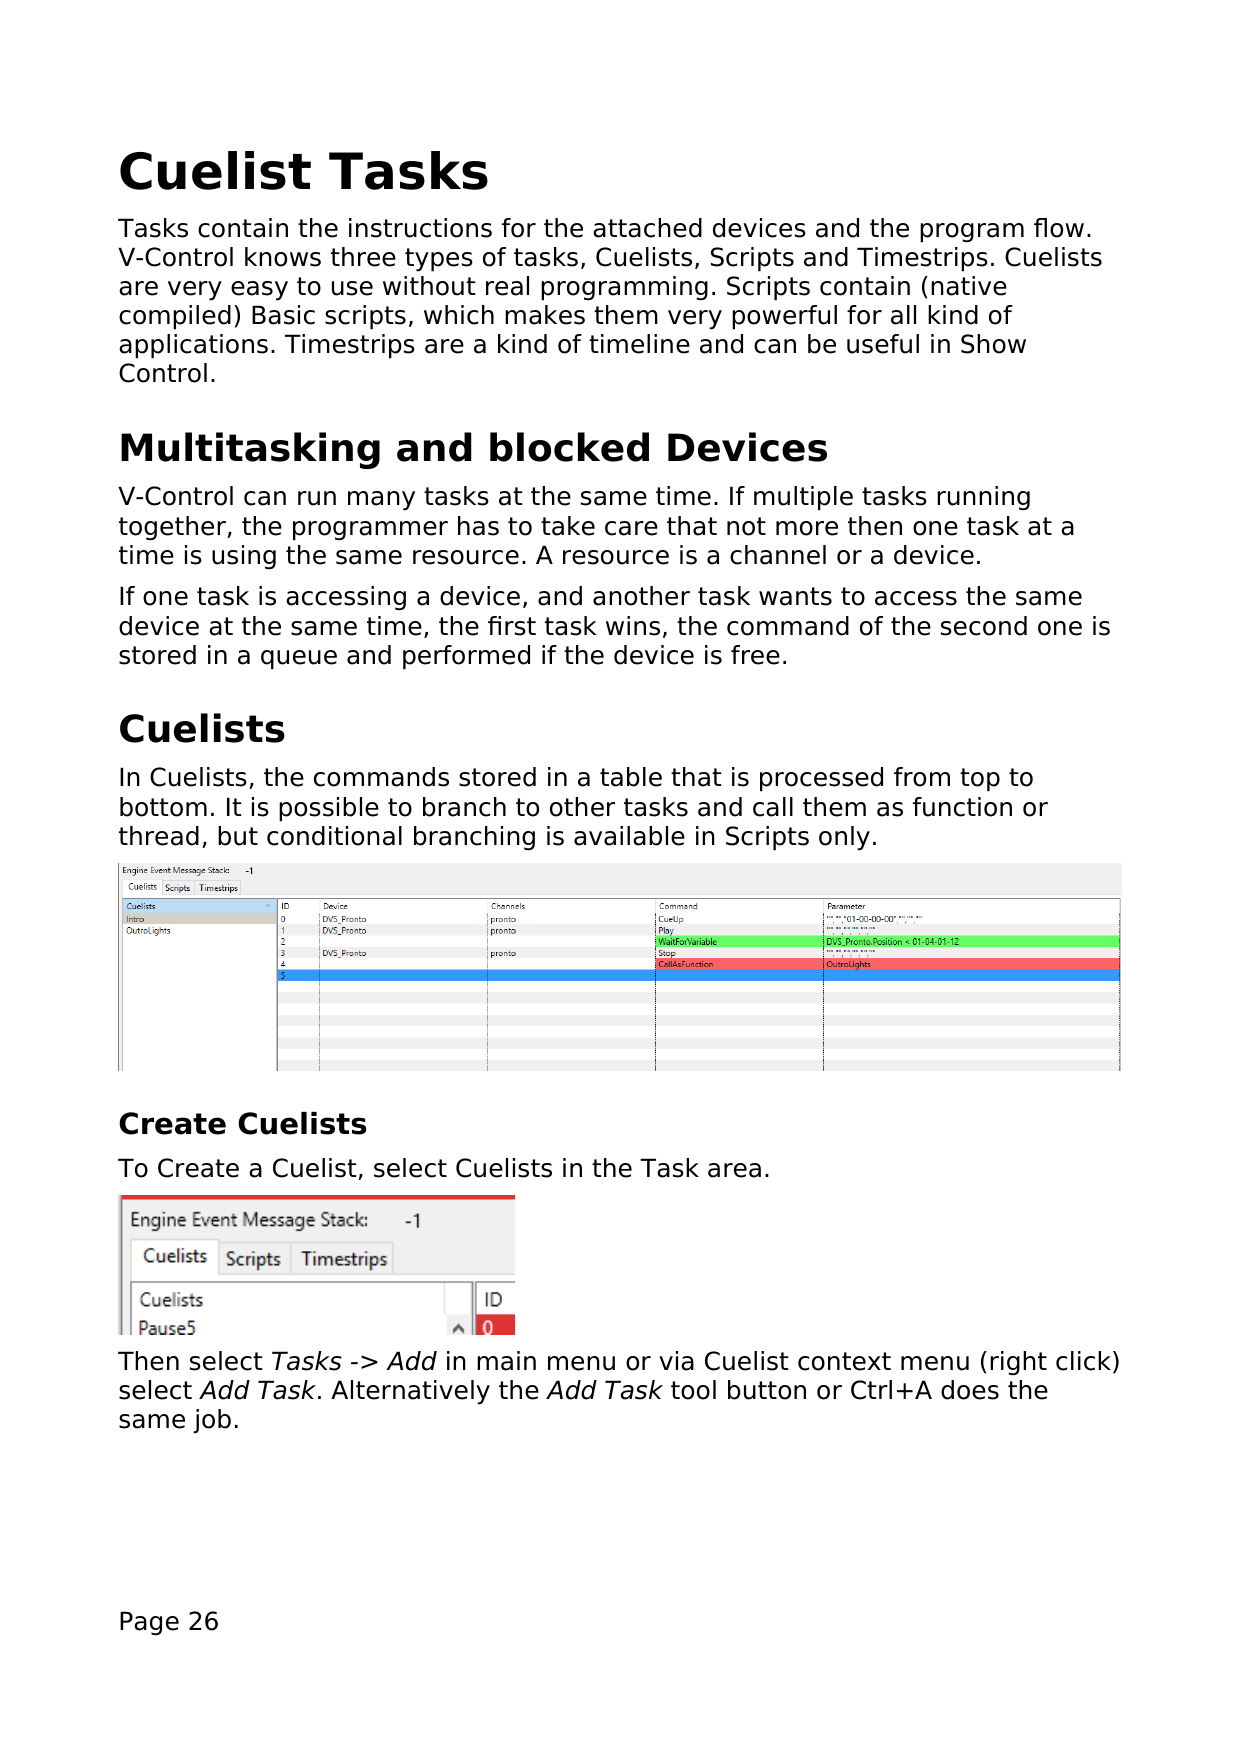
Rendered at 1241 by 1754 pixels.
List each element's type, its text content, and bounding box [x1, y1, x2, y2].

picture [118, 1195, 515, 1335]
subtitle Create Cuelists [118, 1108, 1122, 1142]
text Then select Tasks -> Add in main menu or via Cuelist context menu (right click) select Add Task. Alternatively the Add Task tool button or Ctrl+A does the same job. [118, 1347, 1122, 1435]
text To Create a Cuelist, select Cuelists in the Task area. [118, 1154, 1122, 1183]
text V-Control can run many tasks at the same time. If multiple tasks running together, the programmer has to take care that not more then one task at a time is using the same resource. A resource is a channel or a device. [118, 482, 1122, 570]
subtitle Cuelist Tasks [118, 143, 1122, 201]
text Tasks contain the instructions for the attached devices and the program flow. V-Control knows three types of tasks, Cuelists, Scripts and Timestrips. Cuelists are very easy to use without real programming. Scripts contain (native compiled) Basic scripts, which makes them very powerful for all kind of applications. Timestrips are a kind of timeline and can be useful in Show Control. [118, 214, 1122, 389]
text In Cuelists, the commands stored in a table that is processed from top to bottom. It is possible to branch to other tasks and call them as function or thread, but conditional branching is available in Scripts only. [118, 764, 1122, 851]
text If one task is accessing a device, and another task wants to access the same device at the same time, the first task wins, the command of the second one is stored in a queue and performed if the device is free. [118, 582, 1122, 670]
subtitle Cuelists [118, 707, 1122, 751]
picture [118, 863, 1123, 1071]
subtitle Multitasking and blocked Devices [118, 426, 1122, 470]
